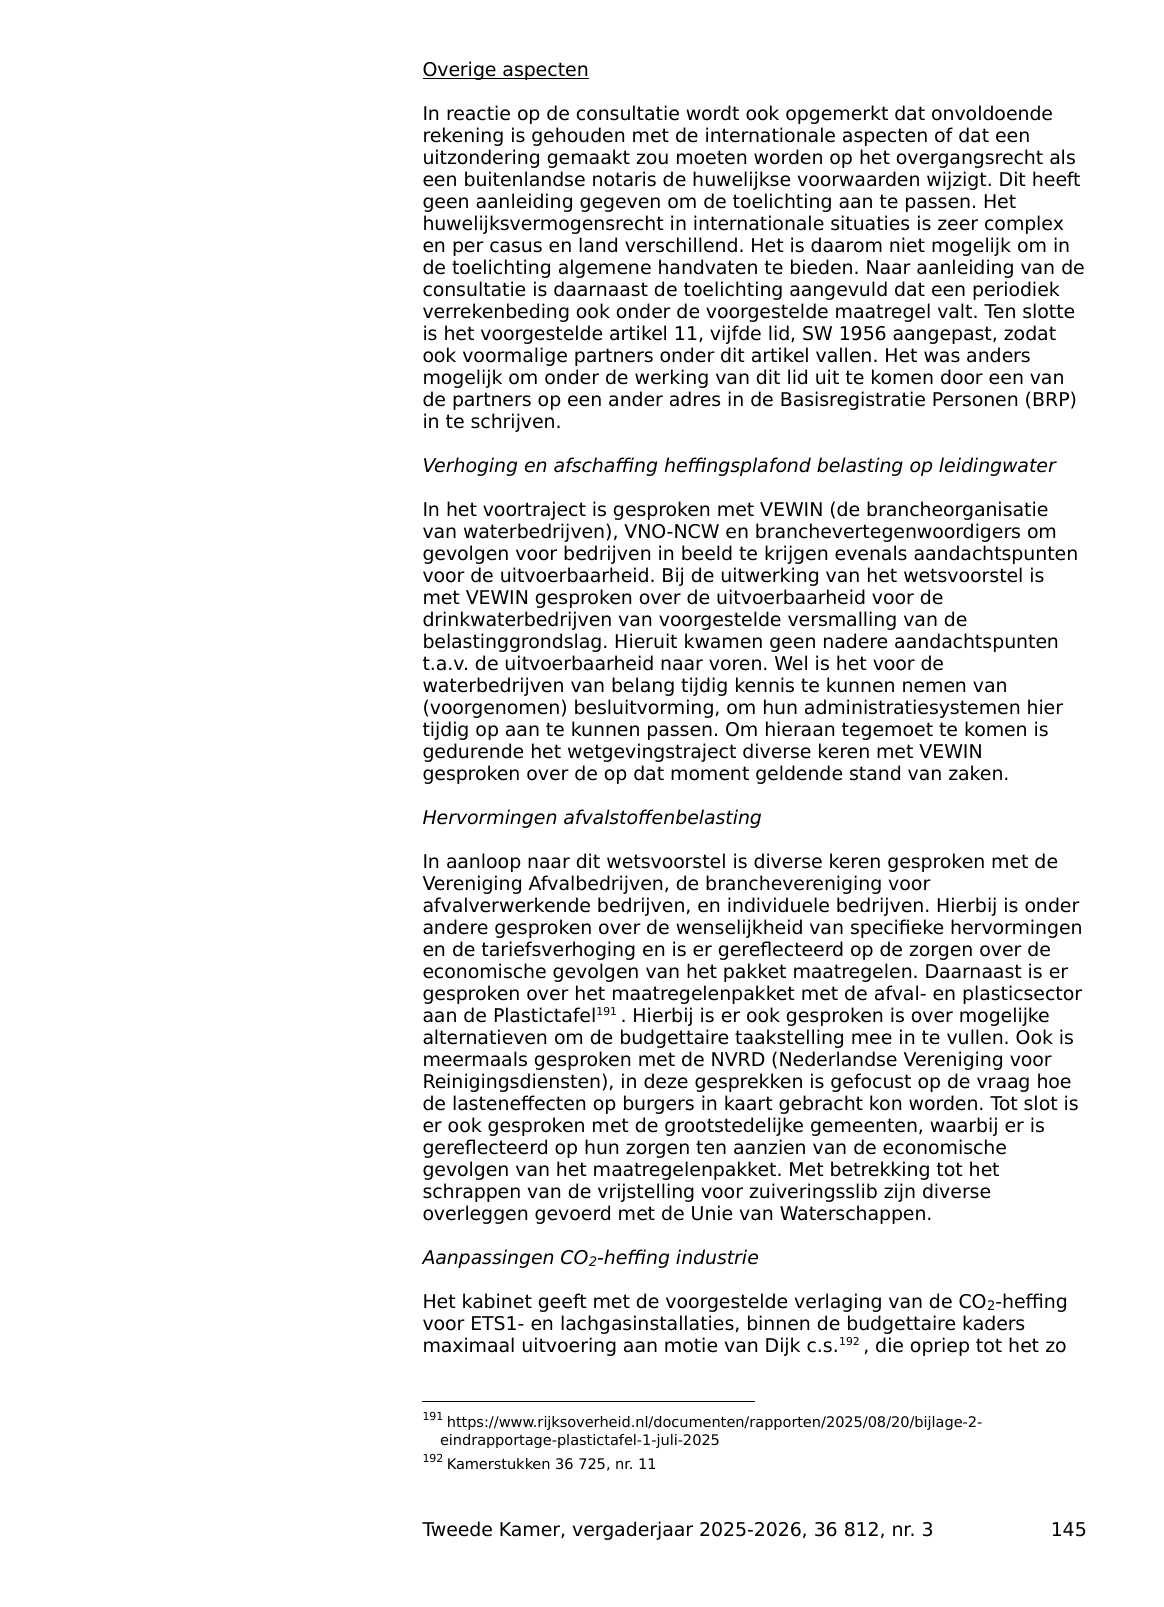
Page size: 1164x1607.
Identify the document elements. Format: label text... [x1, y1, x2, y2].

text https://www.rijksoverheid.nl/documenten/rapporten/2025/08/20/bijlage-2-eindrapportage-plastictafel-1-juli-2025 [422, 1410, 1087, 1449]
subtitle Hervormingen afvalstoffenbelasting [422, 807, 1087, 829]
subtitle Verhoging en afschaffing heffingsplafond belasting op leidingwater [422, 455, 1087, 477]
text Het kabinet geeft met de voorgestelde verlaging van de CO2-heffing voor ETS1- en lachgasinstallaties, binnen de budgettaire kaders maximaal uitvoering aan motie van Dijk c.s., die opriep tot het zo [422, 1291, 1087, 1357]
text Kamerstukken 36 725, nr. 11 [422, 1452, 1087, 1474]
text In reactie op de consultatie wordt ook opgemerkt dat onvoldoende rekening is gehouden met de internationale aspecten of dat een uitzondering gemaakt zou moeten worden op het overgangsrecht als een buitenlandse notaris de huwelijkse voorwaarden wijzigt. Dit heeft geen aanleiding gegeven om de toelichting aan te passen. Het huwelijksvermogensrecht in internationale situaties is zeer complex en per casus en land verschillend. Het is daarom niet mogelijk om in de toelichting algemene handvaten te bieden. Naar aanleiding van de consultatie is daarnaast de toelichting aangevuld dat een periodiek verrekenbeding ook onder de voorgestelde maatregel valt. Ten slotte is het voorgestelde artikel 11, vijfde lid, SW 1956 aangepast, zodat ook voormalige partners onder dit artikel vallen. Het was anders mogelijk om onder de werking van dit lid uit te komen door een van de partners op een ander adres in de Basisregistratie Personen (BRP) in te schrijven. [422, 103, 1087, 433]
subtitle Overige aspecten [422, 59, 1087, 81]
subtitle Aanpassingen CO2-heffing industrie [422, 1247, 1087, 1269]
text In het voortraject is gesproken met VEWIN (de brancheorganisatie van waterbedrijven), VNO-NCW en branchevertegenwoordigers om gevolgen voor bedrijven in beeld te krijgen evenals aandachtspunten voor de uitvoerbaarheid. Bij de uitwerking van het wetsvoorstel is met VEWIN gesproken over de uitvoerbaarheid voor de drinkwaterbedrijven van voorgestelde versmalling van de belastinggrondslag. Hieruit kwamen geen nadere aandachtspunten t.a.v. de uitvoerbaarheid naar voren. Wel is het voor de waterbedrijven van belang tijdig kennis te kunnen nemen van (voorgenomen) besluitvorming, om hun administratiesystemen hier tijdig op aan te kunnen passen. Om hieraan tegemoet te komen is gedurende het wetgevingstraject diverse keren met VEWIN gesproken over de op dat moment geldende stand van zaken. [422, 499, 1087, 785]
text In aanloop naar dit wetsvoorstel is diverse keren gesproken met de Vereniging Afvalbedrijven, de branchevereniging voor afvalverwerkende bedrijven, en individuele bedrijven. Hierbij is onder andere gesproken over de wenselijkheid van specifieke hervormingen en de tariefsverhoging en is er gereflecteerd op de zorgen over de economische gevolgen van het pakket maatregelen. Daarnaast is er gesproken over het maatregelenpakket met de afval- en plasticsector aan de Plastictafel. Hierbij is er ook gesproken is over mogelijke alternatieven om de budgettaire taakstelling mee in te vullen. Ook is meermaals gesproken met de NVRD (Nederlandse Vereniging voor Reinigingsdiensten), in deze gesprekken is gefocust op de vraag hoe de lasteneffecten op burgers in kaart gebracht kon worden. Tot slot is er ook gesproken met de grootstedelijke gemeenten, waarbij er is gereflecteerd op hun zorgen ten aanzien van de economische gevolgen van het maatregelenpakket. Met betrekking tot het schrappen van de vrijstelling voor zuiveringsslib zijn diverse overleggen gevoerd met de Unie van Waterschappen. [422, 851, 1087, 1225]
